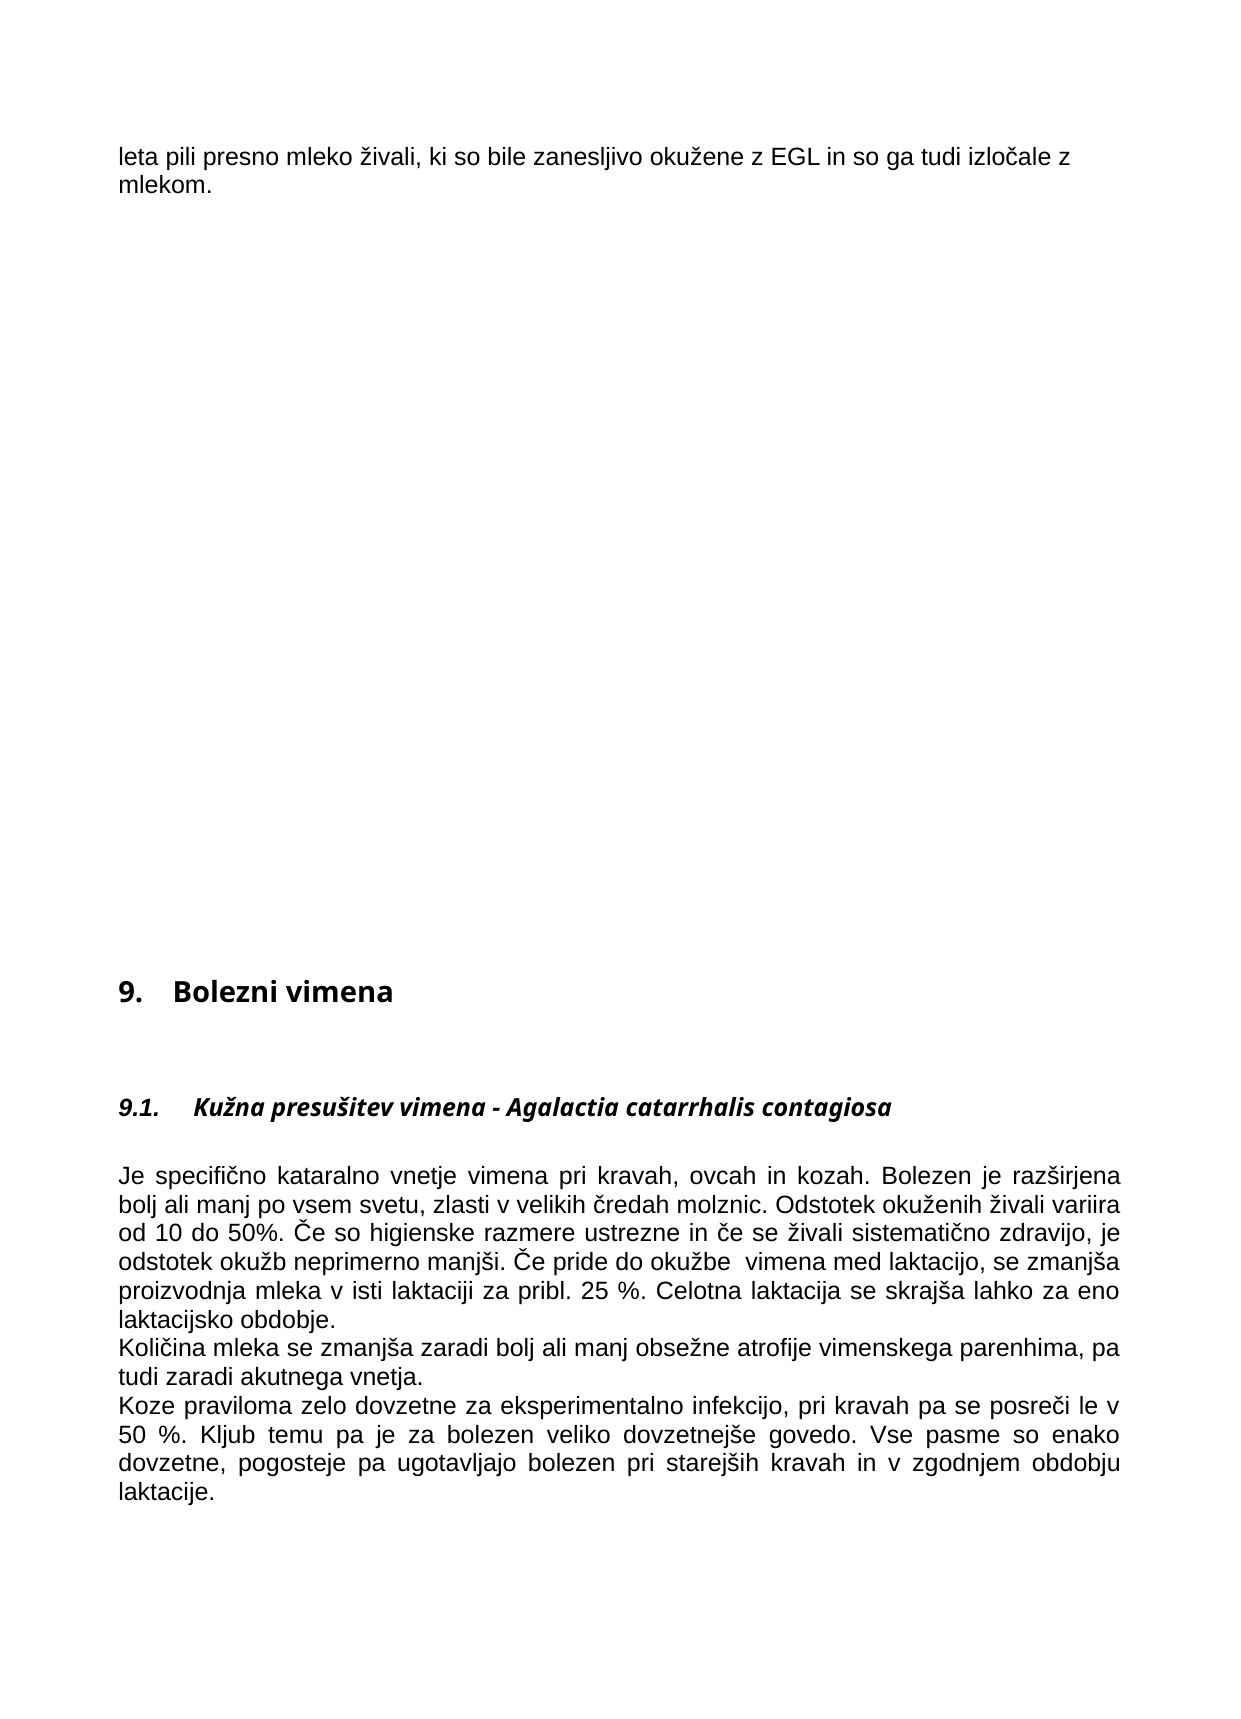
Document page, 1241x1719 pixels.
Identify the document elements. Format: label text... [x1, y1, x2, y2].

text Količina mleka se zmanjša zaradi bolj ali manj obsežne atrofije vimenskega parenhima, pa tudi zaradi akutnega vnetja. [118, 1333, 1122, 1391]
text Koze praviloma zelo dovzetne za eksperimentalno infekcijo, pri kravah pa se posreči le v 50 %. Kljub temu pa je za bolezen veliko dovzetnejše govedo. Vse pasme so enako dovzetne, pogosteje pa ugotavljajo bolezen pri starejših kravah in v zgodnjem obdobju laktacije. [118, 1391, 1122, 1506]
subtitle Kužna presušitev vimena - Agalactia catarrhalis contagiosa [118, 1089, 1122, 1123]
text leta pili presno mleko živali, ki so bile zanesljivo okužene z EGL in so ga tudi izločale z mlekom. [118, 142, 1122, 199]
text Je specifično kataralno vnetje vimena pri kravah, ovcah in kozah. Bolezen je razširjena bolj ali manj po vsem svetu, zlasti v velikih čredah molznic. Odstotek okuženih živali variira od 10 do 50%. Če so higienske razmere ustrezne in če se živali sistematično zdravijo, je odstotek okužb neprimerno manjši. Če pride do okužbe vimena med laktacijo, se zmanjša proizvodnja mleka v isti laktaciji za pribl. 25 %. Celotna laktacija se skrajša lahko za eno laktacijsko obdobje. [118, 1161, 1122, 1333]
subtitle Bolezni vimena [118, 972, 1122, 1011]
